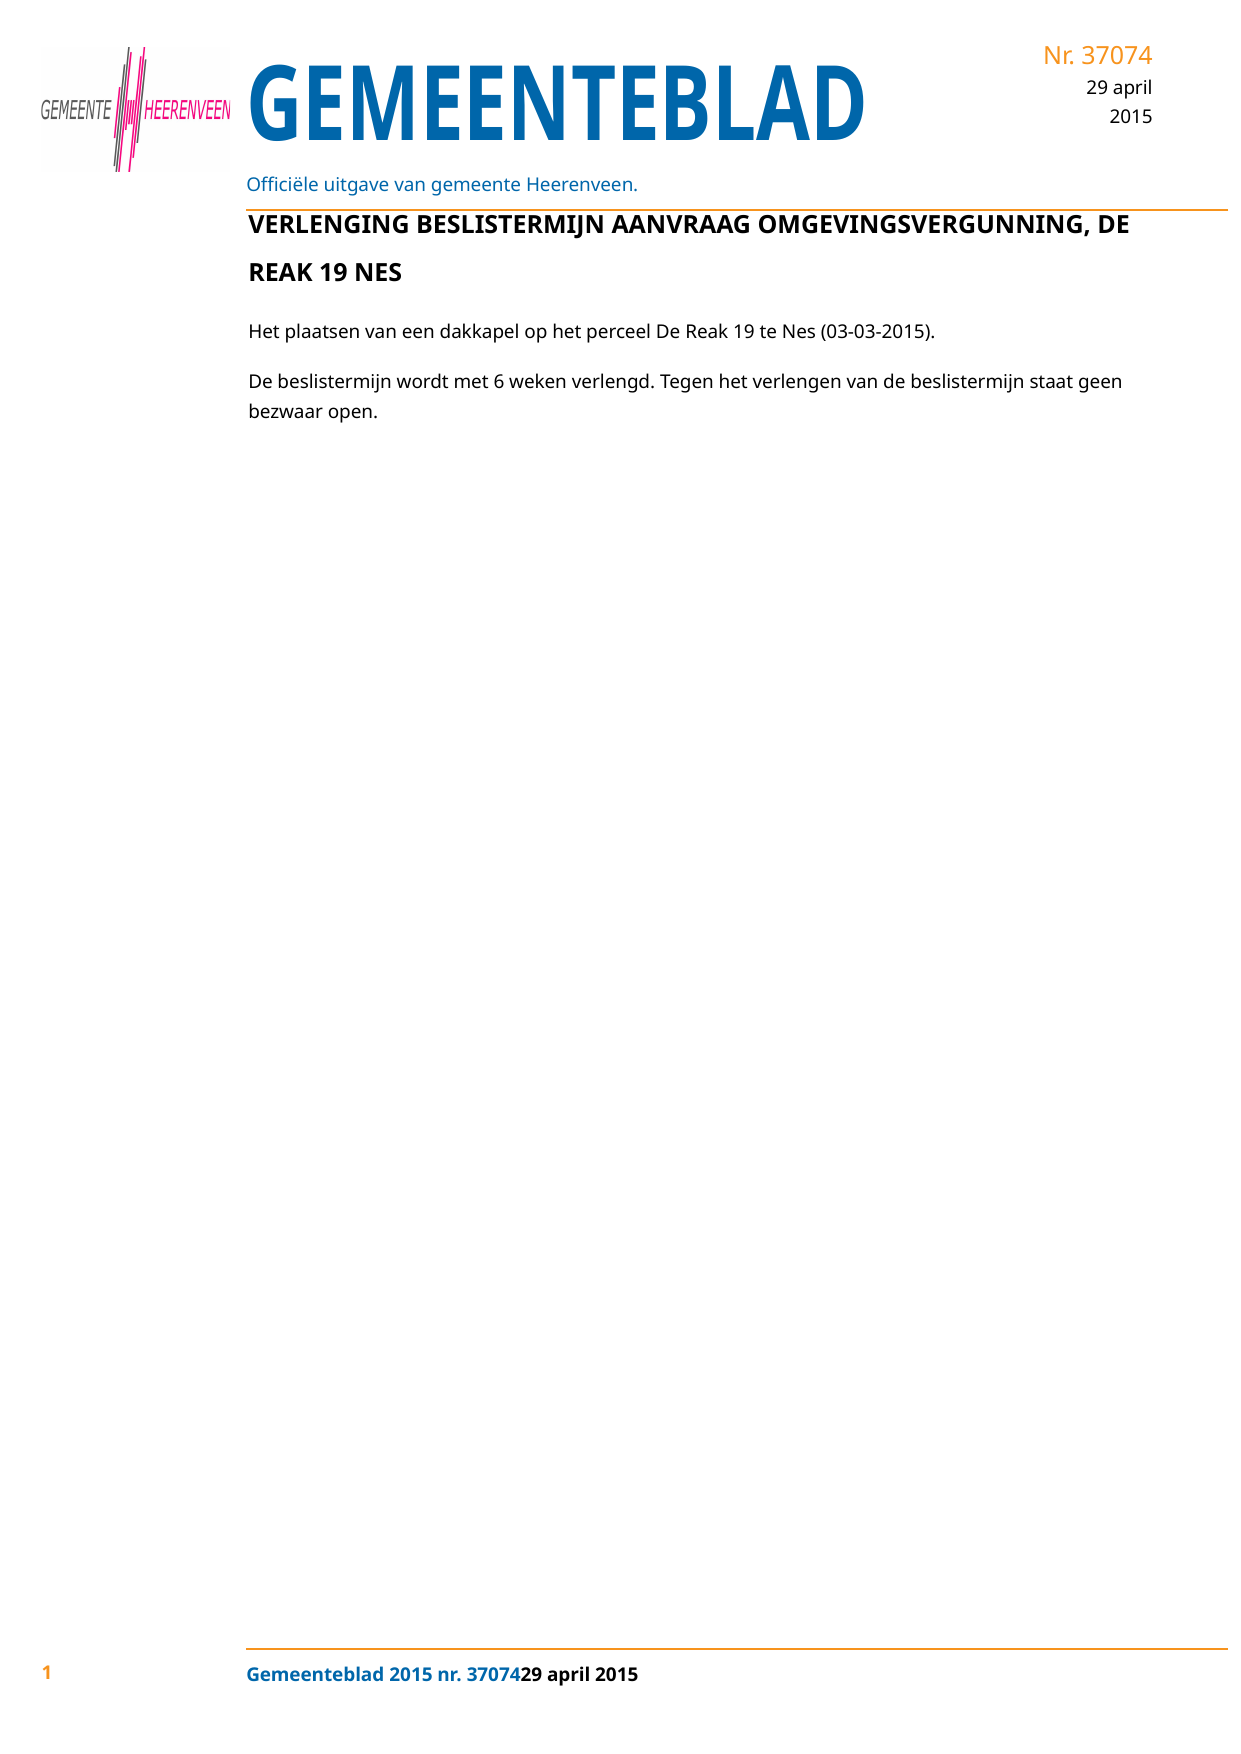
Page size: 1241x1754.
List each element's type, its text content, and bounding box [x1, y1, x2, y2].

picture [41, 47, 231, 172]
text De beslistermijn wordt met 6 weken verlengd. Tegen het verlengen van de beslistermijn staat geen bezwaar open. [248, 368, 1152, 424]
text Het plaatsen van een dakkapel op het perceel De Reak 19 te Nes (03-03-2015). [248, 318, 1152, 344]
text VERLENGING BESLISTERMIJN AANVRAAG OMGEVINGSVERGUNNING, DE REAK 19 NES [248, 211, 1152, 288]
